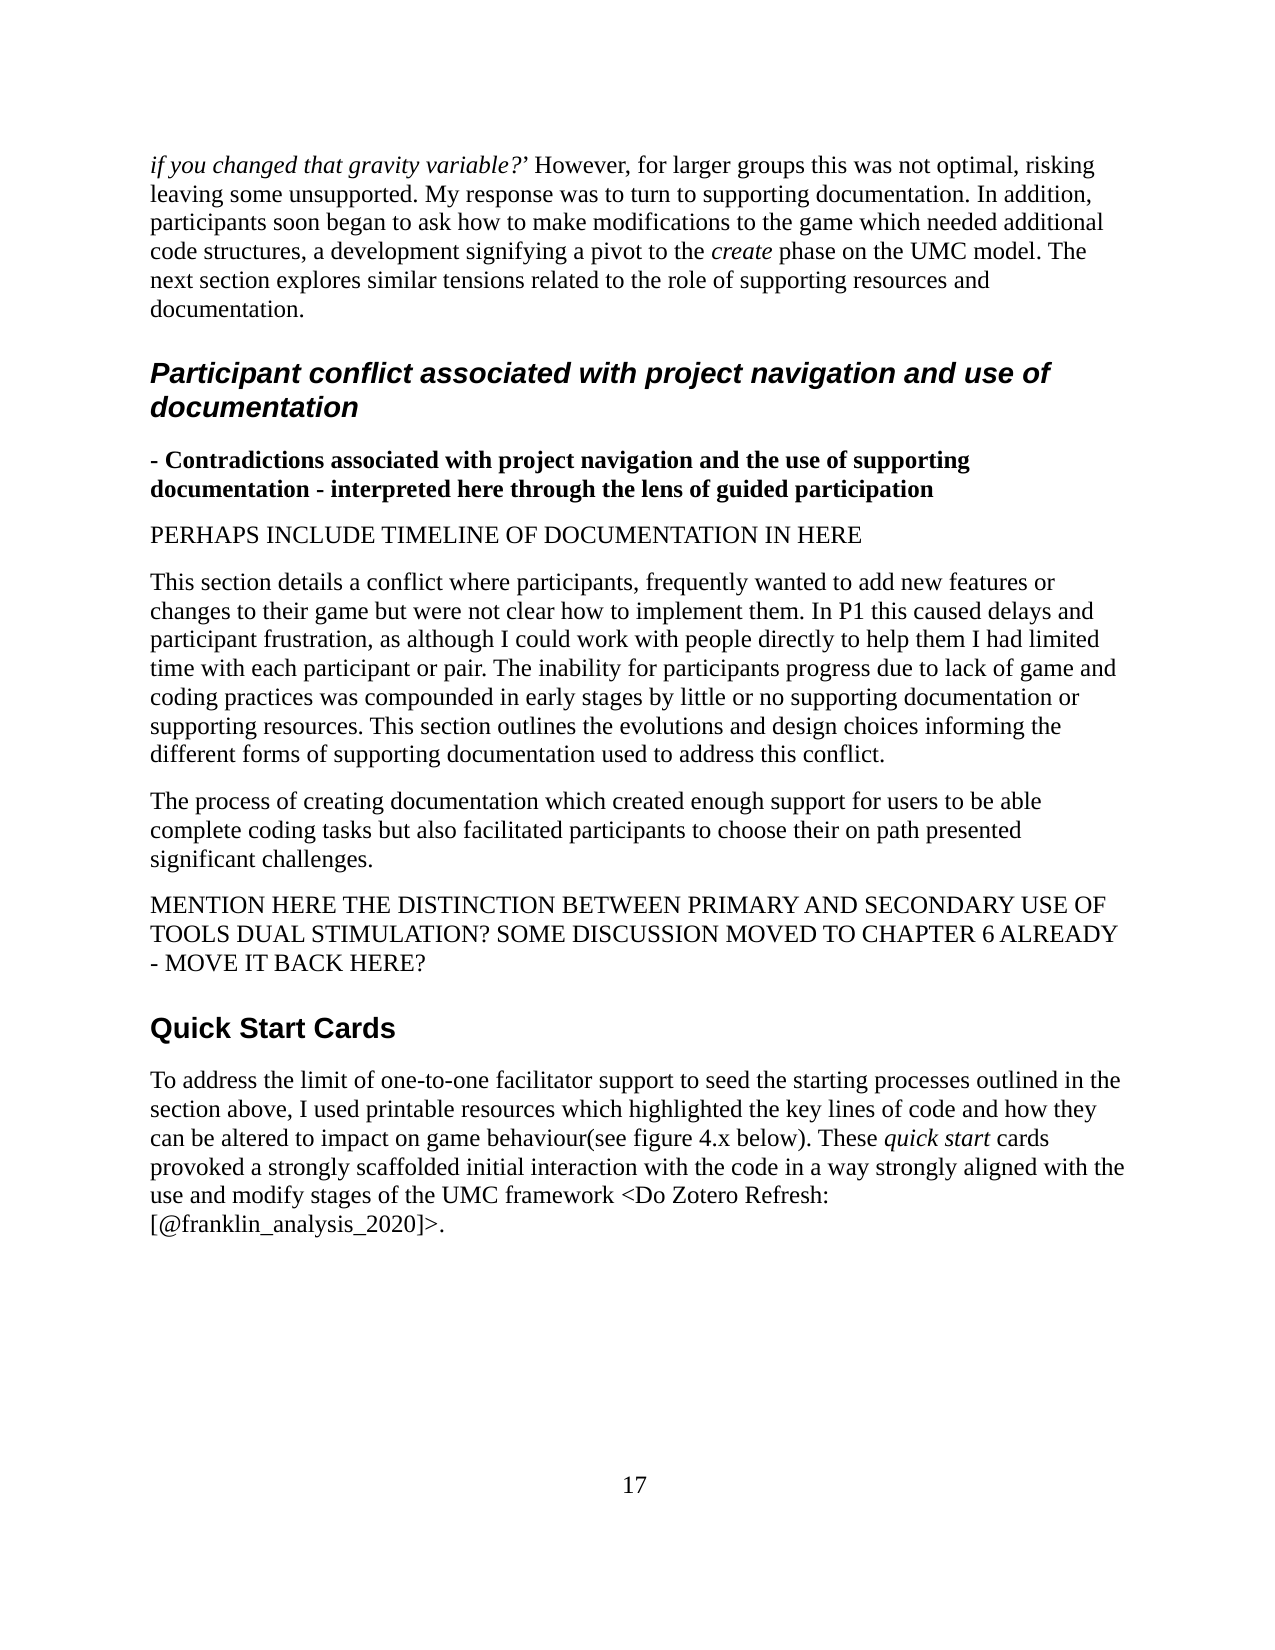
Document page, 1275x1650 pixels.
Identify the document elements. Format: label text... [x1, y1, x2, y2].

text This section details a conflict where participants, frequently wanted to add new features or changes to their game but were not clear how to implement them. In P1 this caused delays and participant frustration, as although I could work with people directly to help them I had limited time with each participant or pair. The inability for participants progress due to lack of game and coding practices was compounded in early stages by little or no supporting documentation or supporting resources. This section outlines the evolutions and design choices informing the different forms of supporting documentation used to address this conflict. [150, 567, 1125, 768]
text if you changed that gravity variable?’ However, for larger groups this was not optimal, risking leaving some unsupported. My response was to turn to supporting documentation. In addition, participants soon began to ask how to make modifications to the game which needed additional code structures, a development signifying a pivot to the create phase on the UMC model. The next section explores similar tensions related to the role of supporting resources and documentation. [150, 150, 1125, 322]
text The process of creating documentation which created enough support for users to be able complete coding tasks but also facilitated participants to choose their on path presented significant challenges. [150, 786, 1125, 872]
subtitle Participant conflict associated with project navigation and use of documentation [150, 356, 1125, 423]
text PERHAPS INCLUDE TIMELINE OF DOCUMENTATION IN HERE [150, 520, 1125, 549]
subtitle Quick Start Cards [150, 1011, 1125, 1044]
text MENTION HERE THE DISTINCTION BETWEEN PRIMARY AND SECONDARY USE OF TOOLS DUAL STIMULATION? SOME DISCUSSION MOVED TO CHAPTER 6 ALREADY - MOVE IT BACK HERE? [150, 890, 1125, 977]
text To address the limit of one-to-one facilitator support to seed the starting processes outlined in the section above, I used printable resources which highlighted the key lines of code and how they can be altered to impact on game behaviour(see figure 4.x below). These quick start cards provoked a strongly scaffolded initial interaction with the code in a way strongly aligned with the use and modify stages of the UMC framework <Do Zotero Refresh: [@franklin_analysis_2020]>. [150, 1066, 1125, 1238]
text - Contradictions associated with project navigation and the use of supporting documentation - interpreted here through the lens of guided participation [150, 445, 1125, 502]
